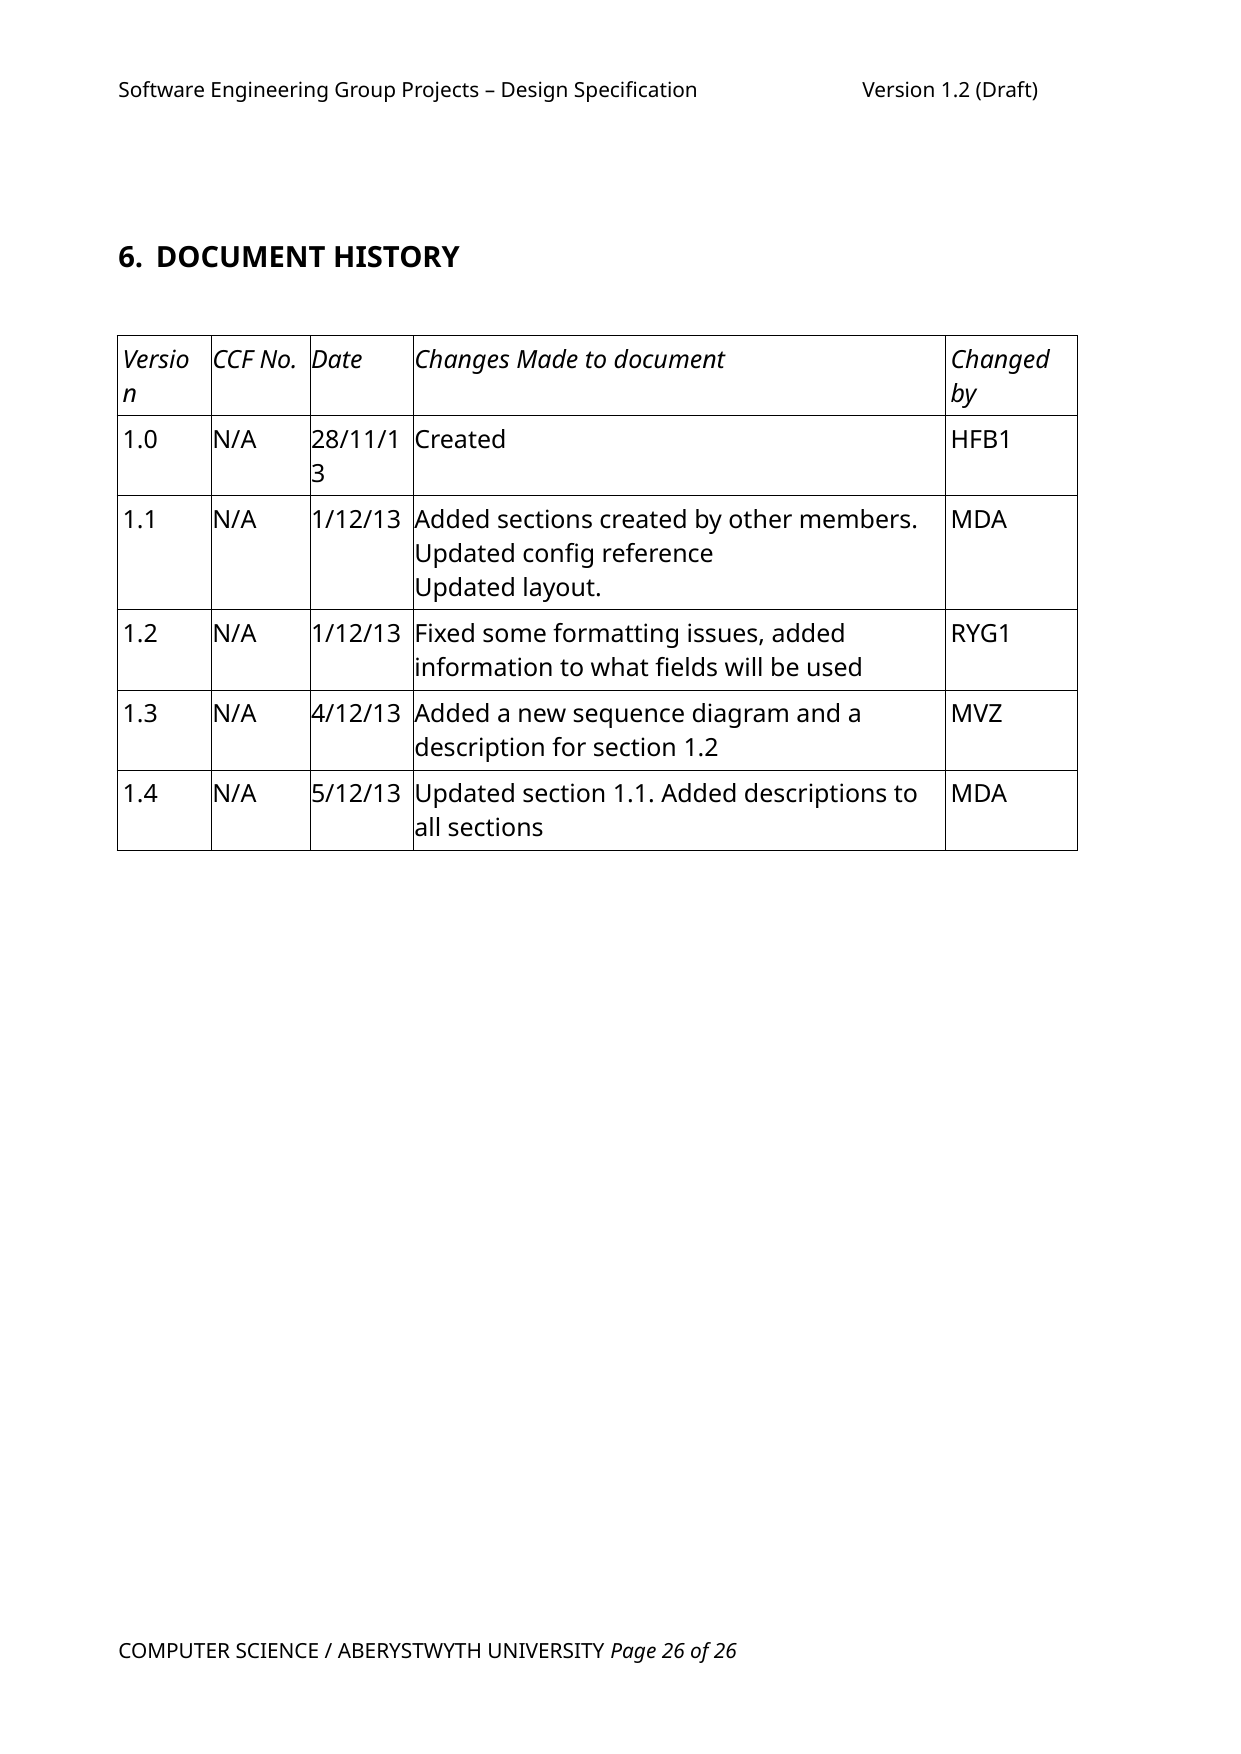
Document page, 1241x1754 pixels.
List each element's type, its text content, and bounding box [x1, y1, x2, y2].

table_cell MDA [946, 771, 1077, 850]
table_cell HFB1 [946, 416, 1077, 495]
table_header CCF No. [212, 336, 310, 415]
table_cell RYG1 [946, 610, 1077, 689]
table_cell Created [414, 416, 945, 495]
table_cell Added sections created by other members. Updated config reference Updated layout. [414, 496, 945, 609]
table_cell 1.0 [118, 416, 211, 495]
table_header Changes Made to document [414, 336, 945, 415]
table_cell MVZ [946, 691, 1077, 769]
table_cell 5/12/13 [311, 771, 413, 850]
subtitle DOCUMENT HISTORY [118, 236, 1122, 276]
table_cell N/A [212, 496, 310, 609]
table_cell 1/12/13 [311, 496, 413, 609]
table_cell 4/12/13 [311, 691, 413, 769]
table_cell Updated section 1.1. Added descriptions to all sections [414, 771, 945, 850]
table_cell 1.2 [118, 610, 211, 689]
table_cell N/A [212, 416, 310, 495]
table_cell 1.1 [118, 496, 211, 609]
table_cell Added a new sequence diagram and a description for section 1.2 [414, 691, 945, 769]
table_cell N/A [212, 610, 310, 689]
table_cell N/A [212, 771, 310, 850]
table_header Date [311, 336, 413, 415]
table_cell 28/11/13 [311, 416, 413, 495]
table_header Changed by [946, 336, 1077, 415]
table_cell 1/12/13 [311, 610, 413, 689]
table_cell 1.4 [118, 771, 211, 850]
table_cell 1.3 [118, 691, 211, 769]
table_header Version [118, 336, 211, 415]
table_cell Fixed some formatting issues, added information to what fields will be used [414, 610, 945, 689]
table_cell N/A [212, 691, 310, 769]
table_cell MDA [946, 496, 1077, 609]
